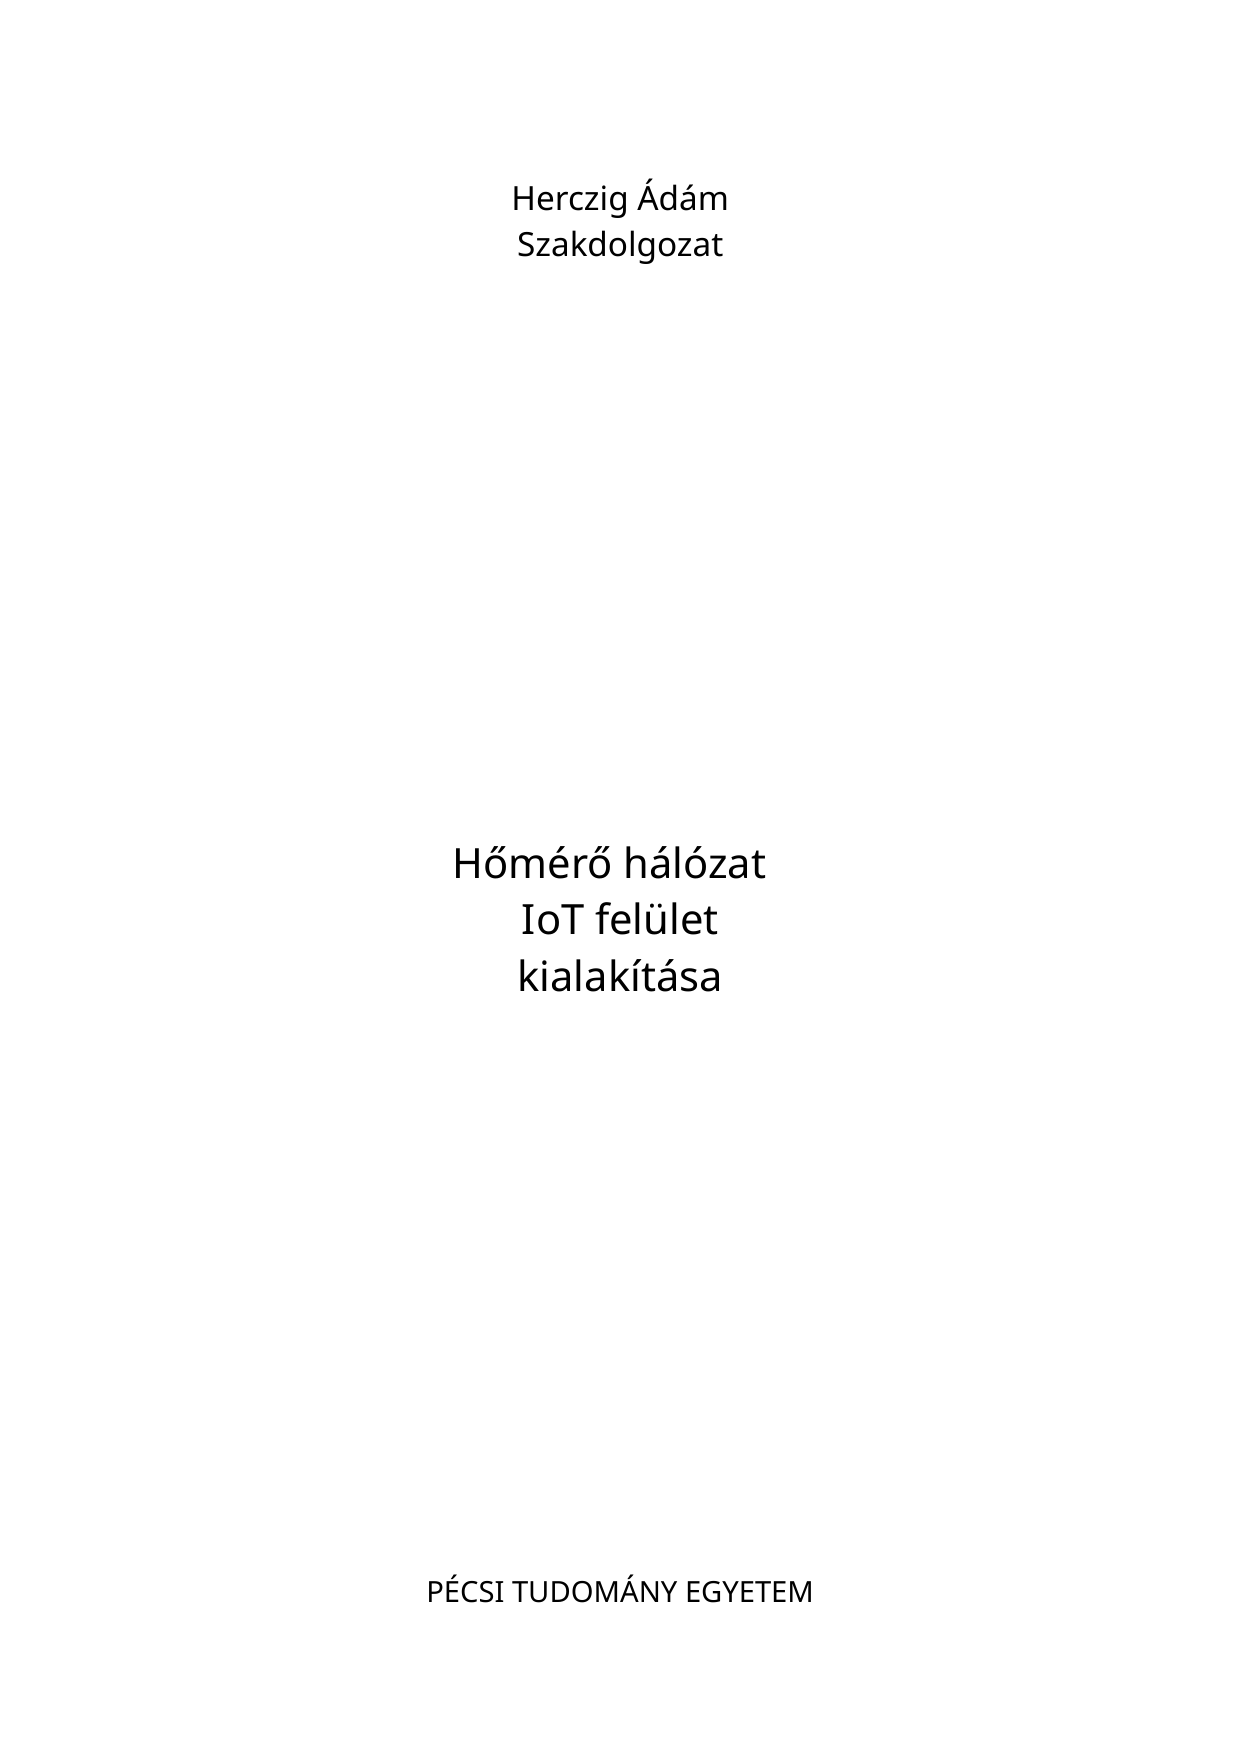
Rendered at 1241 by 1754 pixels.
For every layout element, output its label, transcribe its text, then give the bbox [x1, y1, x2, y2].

text Herczig Ádám [118, 175, 1122, 220]
text IoT felület [118, 890, 1122, 947]
text PÉCSI TUDOMÁNY EGYETEM [118, 1571, 1122, 1611]
text Szakdolgozat [118, 220, 1122, 266]
text kialakítása [118, 947, 1122, 1004]
text Hőmérő hálózat [118, 833, 1122, 890]
